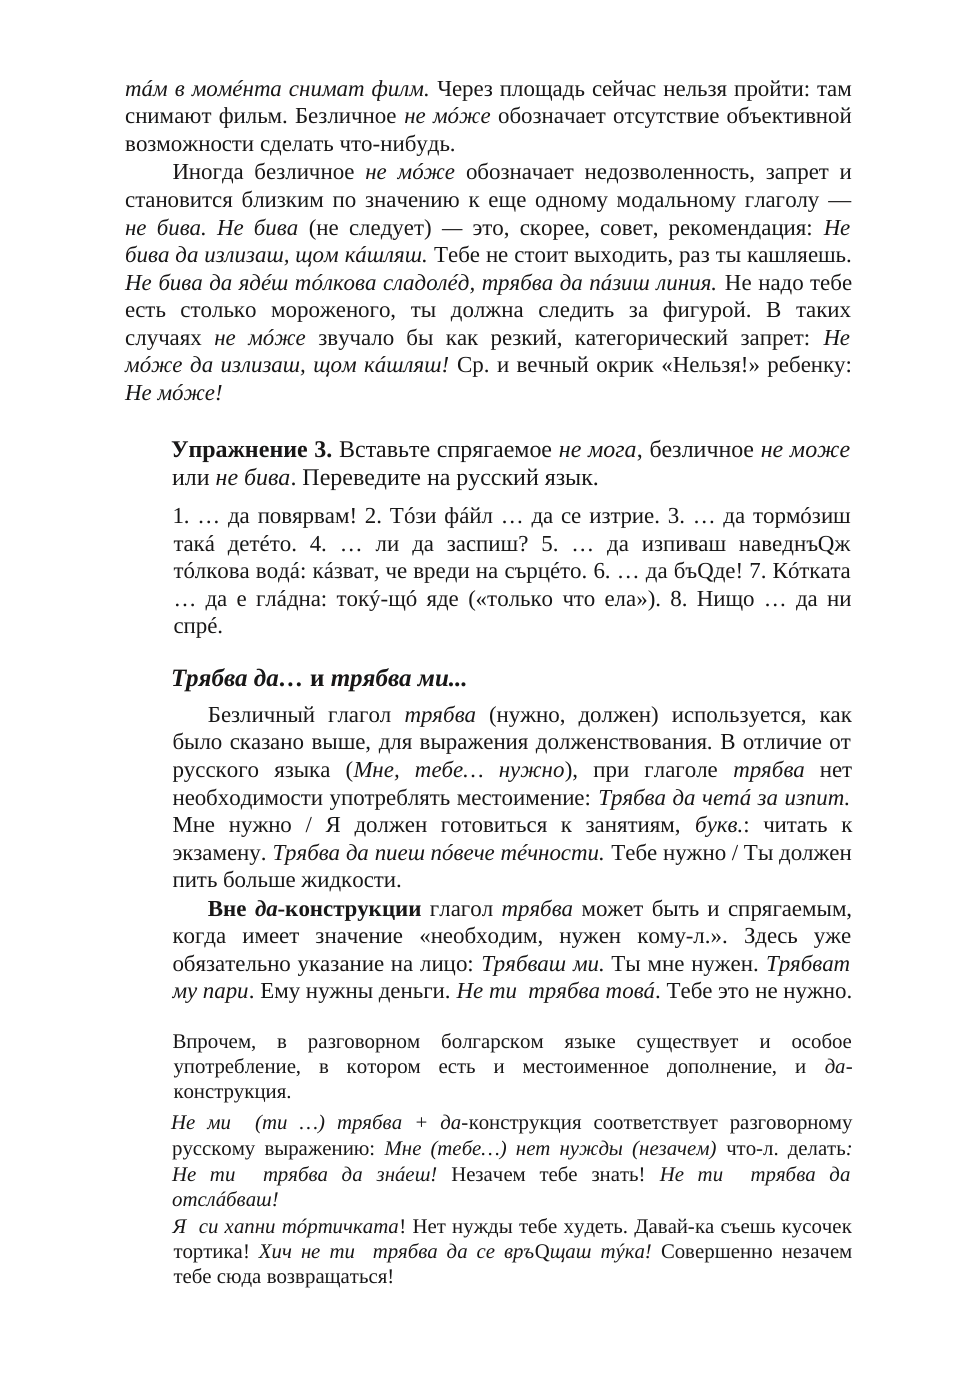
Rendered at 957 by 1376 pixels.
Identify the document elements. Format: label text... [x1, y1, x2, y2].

text Трябва да… и трябва ми... [171, 663, 857, 692]
text Вне да-конструкции глагол трябва может быть и спрягаемым, когда имеет значение «необходим, нужен кому-л.». Здесь уже обязательно указание на лицо: Трябваш ми. Ты мне нужен. Трябват му пари. Ему нужны деньги. Не ти трябва товá. Тебе это не нужно. [172, 894, 852, 1004]
text Безличный глагол трябва (нужно, должен) используется, как было сказано выше, для выражения долженствования. В отличие от русского языка (Мне, тебе… нужно), при глаголе трябва нет необходимости употреблять местоимение: Трябва да четá за изпит. Мне нужно / Я должен готовиться к занятиям, букв.: читать к экзамену. Трябва да пиеш пóвече тéчности. Тебе нужно / Ты должен пить больше жидкости. [172, 701, 852, 893]
text Упражнение 3. Вставьте спрягаемое не мога, безличное не може или не бива. Переведите на русский язык. [171, 435, 852, 491]
text тáм в момéнта снимат филм. Через площадь сейчас нельзя пройти: там снимают фильм. Безличное не мóже обозначает отсутствие объективной возможности сделать что-нибудь. [125, 75, 852, 157]
text Иногда безличное не мóже обозначает недозволенность, запрет и становится близким по значению к еще одному модальному глаголу — не бива. Не бива (не следует) — это, скорее, совет, рекомендация: Не бива да излизаш, щом кáшляш. Тебе не стоит выходить, раз ты кашляешь. Не бива да ядéш тóлкова сладолéд, трябва да пáзиш линия. Не надо тебе есть столько мороженого, ты должна следить за фигурой. В таких случаях не мóже звучало бы как резкий, категорический запрет: Не мóже да излизаш, щом кáшляш! Ср. и вечный окрик «Нельзя!» ребенку: Не мóже! [125, 158, 852, 406]
text Не ми (ти …) трябва + да-конструкция соответствует разговорному русскому выражению: Мне (тебе…) нет нужды (незачем) что-л. делать: Не ти трябва да знáеш! Незачем тебе знать! Не ти трябва да отслáбваш! [171, 1110, 853, 1211]
text Я си хапни тóртичката! Нет нужды тебе худеть. Давай-ка съешь кусочек тортика! Хич не ти трябва да се връQщаш тýка! Совершенно незачем тебе сюда возвращаться! [172, 1213, 852, 1288]
text 1. … да повярвам! 2. Тóзи фáйл … да се изтрие. 3. … да тормóзиш такá детéто. 4. … ли да заспиш? 5. … да изпиваш наведнъQж тóлкова водá: кáзват, че вреди на сърцéто. 6. … да бъQде! 7. Кóтката … да е глáдна: токý-щó яде («только что ела»). 8. Нищо … да ни спрé. [172, 502, 852, 639]
text Впрочем, в разговорном болгарском языке существует и особое употребление, в котором есть и местоименное дополнение, и да-конструкция. [172, 1029, 852, 1103]
